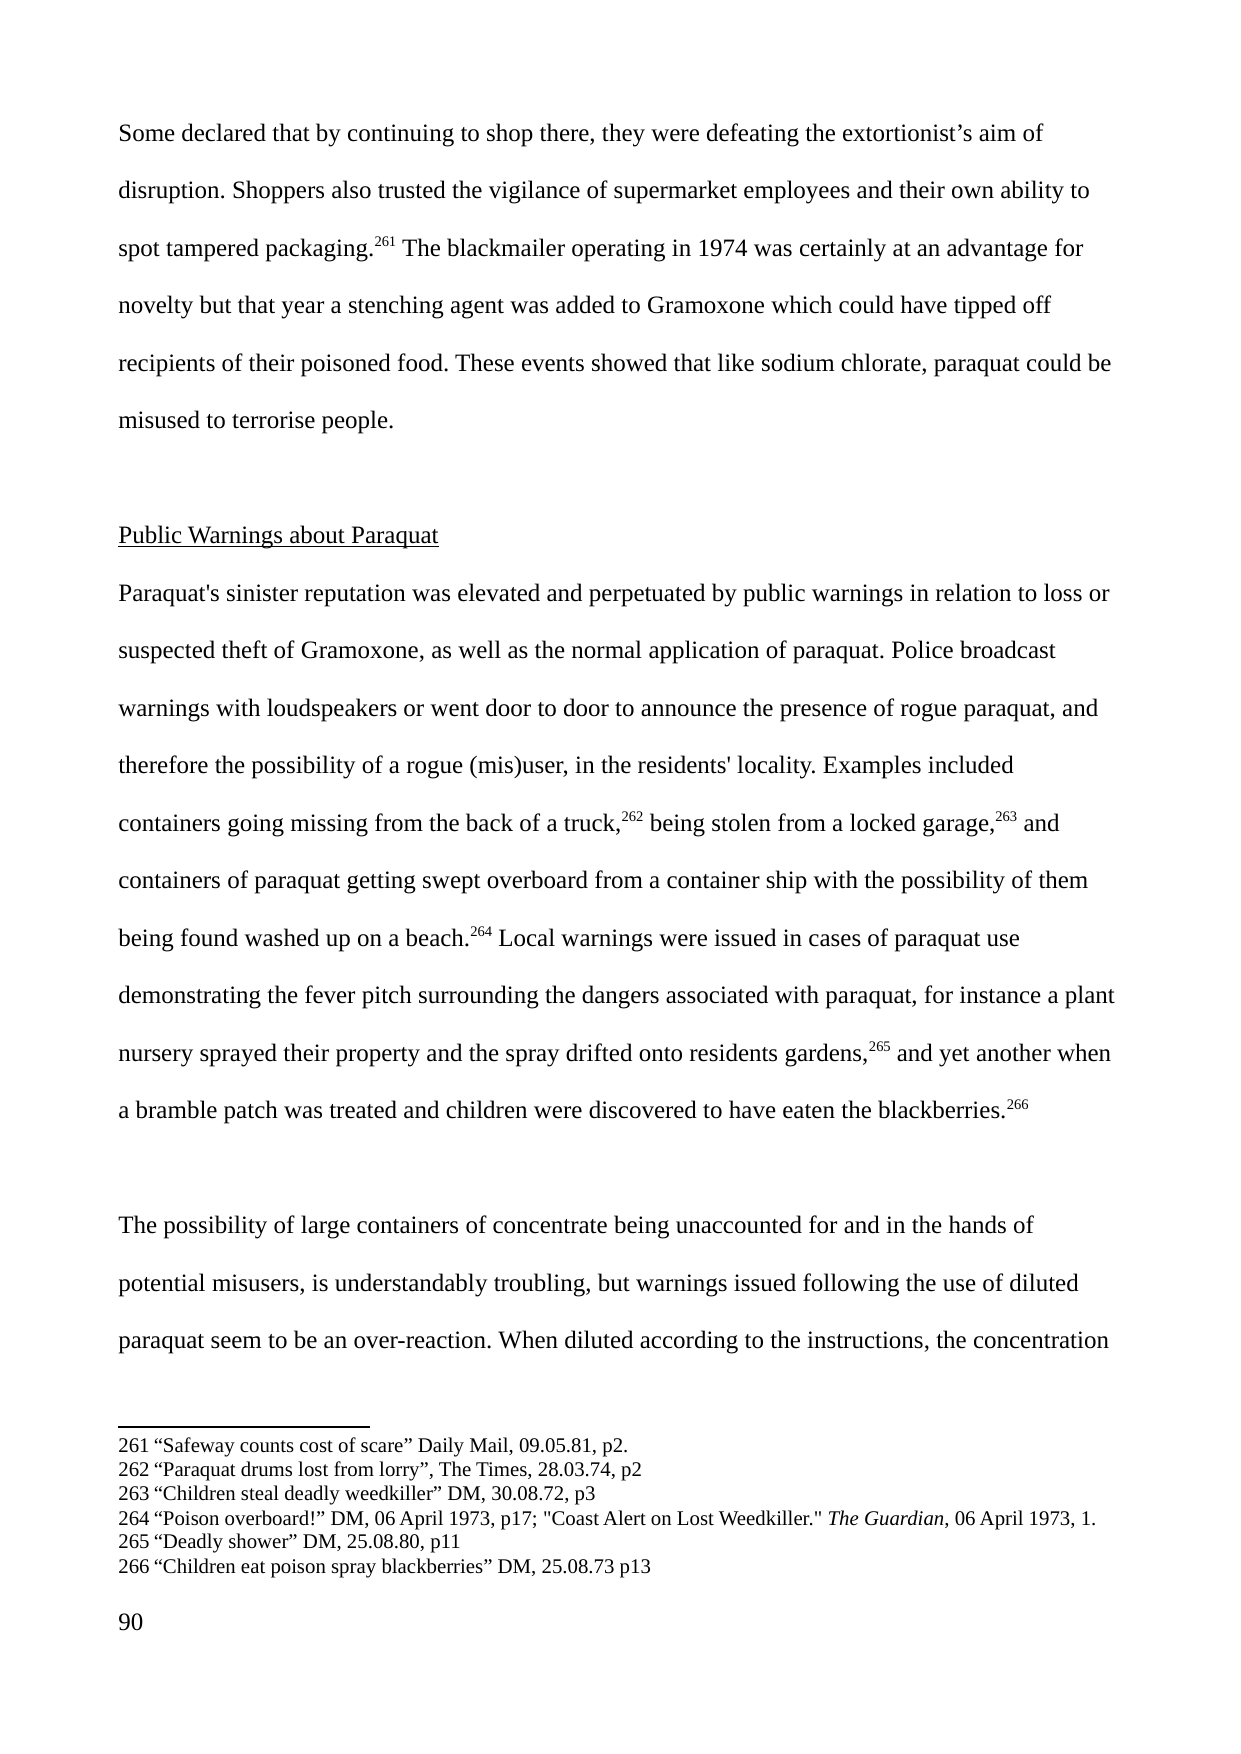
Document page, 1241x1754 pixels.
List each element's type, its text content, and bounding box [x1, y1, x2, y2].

text Some declared that by continuing to shop there, they were defeating the extortionist’s aim of disruption. Shoppers also trusted the vigilance of supermarket employees and their own ability to spot tampered packaging. The blackmailer operating in 1974 was certainly at an advantage for novelty but that year a stenching agent was added to Gramoxone which could have tipped off recipients of their poisoned food. These events showed that like sodium chlorate, paraquat could be misused to terrorise people. [118, 118, 1122, 434]
text “Children steal deadly weedkiller” DM, 30.08.72, p3 [118, 1481, 1122, 1505]
text Public Warnings about Paraquat [118, 521, 1122, 549]
text “Safeway counts cost of scare” Daily Mail, 09.05.81, p2. [118, 1433, 1122, 1457]
text Paraquat's sinister reputation was elevated and perpetuated by public warnings in relation to loss or suspected theft of Gramoxone, as well as the normal application of paraquat. Police broadcast warnings with loudspeakers or went door to door to announce the presence of rogue paraquat, and therefore the possibility of a rogue (mis)user, in the residents' locality. Examples included containers going missing from the back of a truck, being stolen from a locked garage, and containers of paraquat getting swept overboard from a container ship with the possibility of them being found washed up on a beach. Local warnings were issued in cases of paraquat use demonstrating the fever pitch surrounding the dangers associated with paraquat, for instance a plant nursery sprayed their property and the spray drifted onto residents gardens, and yet another when a bramble patch was treated and children were discovered to have eaten the blackberries. [118, 578, 1122, 1124]
text “Poison overboard!” DM, 06 April 1973, p17; "Coast Alert on Lost Weedkiller." The Guardian, 06 April 1973, 1. [118, 1505, 1122, 1529]
text “Children eat poison spray blackberries” DM, 25.08.73 p13 [118, 1553, 1122, 1578]
text “Paraquat drums lost from lorry”, The Times, 28.03.74, p2 [118, 1457, 1122, 1481]
text “Deadly shower” DM, 25.08.80, p11 [118, 1529, 1122, 1553]
text The possibility of large containers of concentrate being unaccounted for and in the hands of potential misusers, is understandably troubling, but warnings issued following the use of diluted paraquat seem to be an over-reaction. When diluted according to the instructions, the concentration [118, 1211, 1122, 1354]
